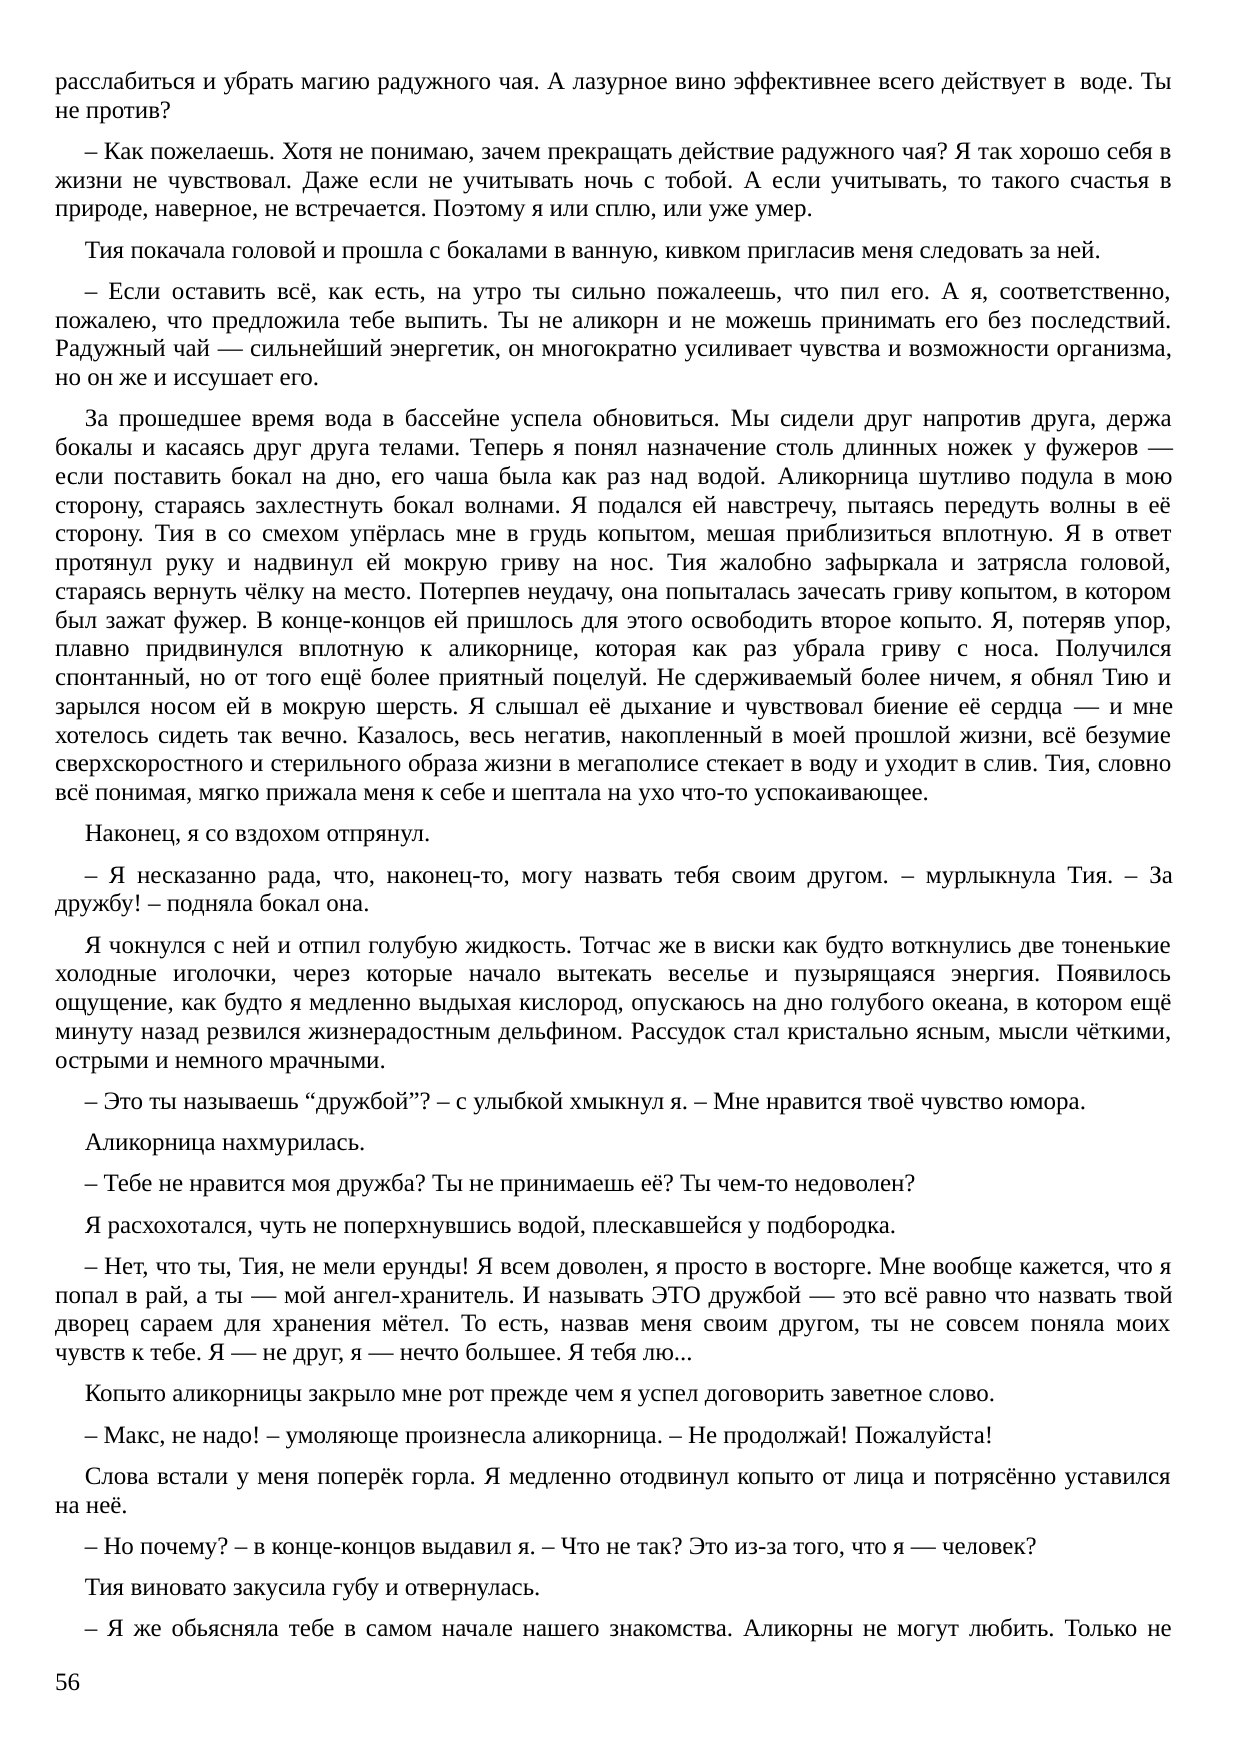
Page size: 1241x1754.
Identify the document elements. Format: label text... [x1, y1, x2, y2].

text Я чокнулся с ней и отпил голубую жидкость. Тотчас же в виски как будто воткнулись две тоненькие холодные иголочки, через которые начало вытекать веселье и пузырящаяся энергия. Появилось ощущение, как будто я медленно выдыхая кислород, опускаюсь на дно голубого океана, в котором ещё минуту назад резвился жизнерадостным дельфином. Рассудок стал кристально ясным, мысли чёткими, острыми и немного мрачными. [55, 930, 1173, 1073]
text – Макс, не надо! – умоляюще произнесла аликорница. – Не продолжай! Пожалуйста! [55, 1420, 1173, 1448]
text – Я несказанно рада, что, наконец-то, могу назвать тебя своим другом. – мурлыкнула Тия. – За дружбу! – подняла бокал она. [55, 860, 1173, 917]
text За прошедшее время вода в бассейне успела обновиться. Мы сидели друг напротив друга, держа бокалы и касаясь друг друга телами. Теперь я понял назначение столь длинных ножек у фужеров — если поставить бокал на дно, его чаша была как раз над водой. Аликорница шутливо подула в мою сторону, стараясь захлестнуть бокал волнами. Я подался ей навстречу, пытаясь передуть волны в её сторону. Тия в со смехом упёрлась мне в грудь копытом, мешая приблизиться вплотную. Я в ответ протянул руку и надвинул ей мокрую гриву на нос. Тия жалобно зафыркала и затрясла головой, стараясь вернуть чёлку на место. Потерпев неудачу, она попыталась зачесать гриву копытом, в котором был зажат фужер. В конце-концов ей пришлось для этого освободить второе копыто. Я, потеряв упор, плавно придвинулся вплотную к аликорнице, которая как раз убрала гриву с носа. Получился спонтанный, но от того ещё более приятный поцелуй. Не сдерживаемый более ничем, я обнял Тию и зарылся носом ей в мокрую шерсть. Я слышал её дыхание и чувствовал биение её сердца — и мне хотелось сидеть так вечно. Казалось, весь негатив, накопленный в моей прошлой жизни, всё безумие сверхскоростного и стерильного образа жизни в мегаполисе стекает в воду и уходит в слив. Тия, словно всё понимая, мягко прижала меня к себе и шептала на ухо что-то успокаивающее. [55, 403, 1173, 806]
text – Если оставить всё, как есть, на утро ты сильно пожалеешь, что пил его. А я, соответственно, пожалею, что предложила тебе выпить. Ты не аликорн и не можешь принимать его без последствий. Радужный чай — сильнейший энергетик, он многократно усиливает чувства и возможности организма, но он же и иссушает его. [55, 276, 1173, 391]
text – Я же обьясняла тебе в самом начале нашего знакомства. Аликорны не могут любить. Только не [55, 1613, 1173, 1642]
text Я расхохотался, чуть не поперхнувшись водой, плескавшейся у подбородка. [55, 1210, 1173, 1238]
text – Это ты называешь “дружбой”? – с улыбкой хмыкнул я. – Мне нравится твоё чувство юмора. [55, 1086, 1173, 1115]
text – Нет, что ты, Тия, не мели ерунды! Я всем доволен, я просто в восторге. Мне вообще кажется, что я попал в рай, а ты — мой ангел-хранитель. И называть ЭТО дружбой — это всё равно что назвать твой дворец сараем для хранения мётел. То есть, назвав меня своим другом, ты не совсем поняла моих чувств к тебе. Я — не друг, я — нечто большее. Я тебя лю... [55, 1251, 1173, 1366]
text – Тебе не нравится моя дружба? Ты не принимаешь её? Ты чем-то недоволен? [55, 1168, 1173, 1197]
text – Как пожелаешь. Хотя не понимаю, зачем прекращать действие радужного чая? Я так хорошо себя в жизни не чувствовал. Даже если не учитывать ночь с тобой. А если учитывать, то такого счастья в природе, наверное, не встречается. Поэтому я или сплю, или уже умер. [55, 136, 1173, 222]
text Тия покачала головой и прошла с бокалами в ванную, кивком пригласив меня следовать за ней. [55, 235, 1173, 263]
text Слова встали у меня поперёк горла. Я медленно отодвинул копыто от лица и потрясённо уставился на неё. [55, 1461, 1173, 1518]
text – Но почему? – в конце-концов выдавил я. – Что не так? Это из-за того, что я — человек? [55, 1531, 1173, 1560]
text Копыто аликорницы закрыло мне рот прежде чем я успел договорить заветное слово. [55, 1378, 1173, 1407]
text Аликорница нахмурилась. [55, 1127, 1173, 1156]
text расслабиться и убрать магию радужного чая. А лазурное вино эффективнее всего действует в воде. Ты не против? [55, 66, 1173, 123]
text Тия виновато закусила губу и отвернулась. [55, 1572, 1173, 1601]
text Наконец, я со вздохом отпрянул. [55, 818, 1173, 847]
